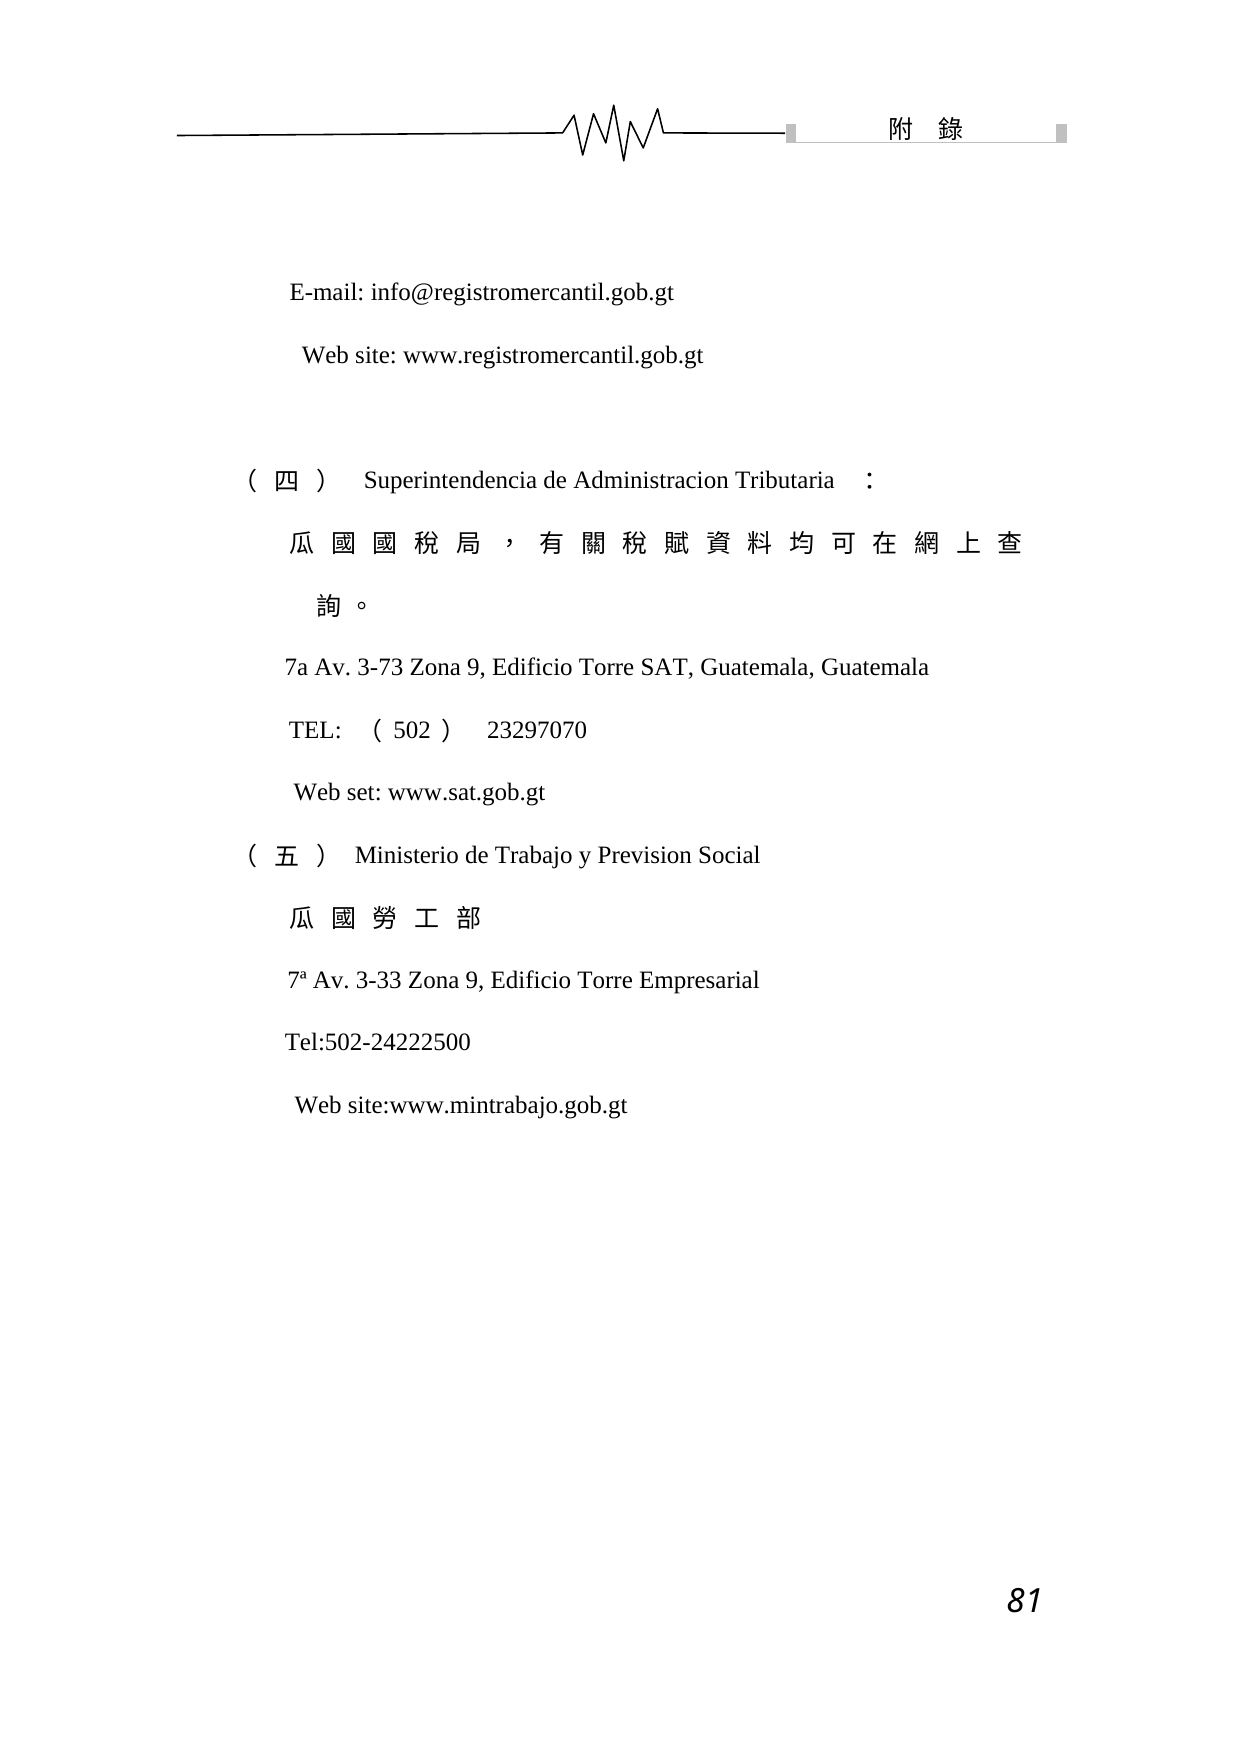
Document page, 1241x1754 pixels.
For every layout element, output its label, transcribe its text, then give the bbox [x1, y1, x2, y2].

text E-mail: info@registromercantil.gob.gt [207, 250, 1058, 313]
text 瓜國勞工部 [207, 875, 1058, 938]
text 7ª Av. 3-33 Zona 9, Edificio Torre Empresarial [207, 938, 1058, 1000]
text Web site: www.registromercantil.gob.gt [207, 313, 1058, 375]
text （四）Superintendencia de Administracion Tributaria： [207, 438, 1058, 500]
text Web set: www.sat.gob.gt [207, 750, 1058, 813]
text TEL:（502）23297070 [207, 688, 1058, 750]
text Tel:502-24222500 [207, 1000, 1058, 1063]
text 7a Av. 3-73 Zona 9, Edificio Torre SAT, Guatemala, Guatemala [207, 625, 1058, 688]
text 瓜國國稅局，有關稅賦資料均可在網上查詢。 [207, 500, 1058, 625]
text （五）Ministerio de Trabajo y Prevision Social [207, 813, 1058, 875]
text Web site:www.mintrabajo.gob.gt [207, 1063, 1058, 1125]
